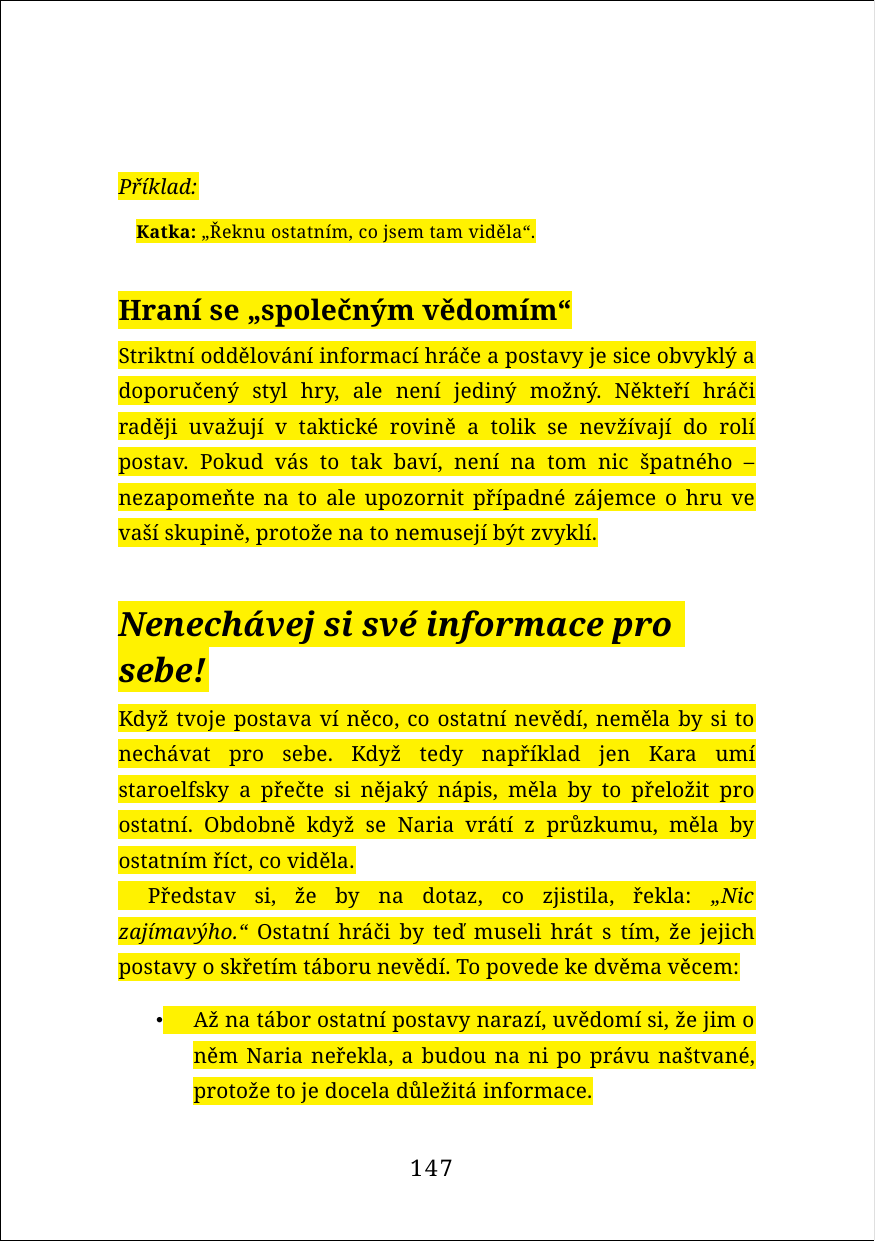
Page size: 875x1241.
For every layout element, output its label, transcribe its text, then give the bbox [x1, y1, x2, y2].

subtitle Nenechávej si své informace pro sebe! [118, 601, 756, 692]
list Až na tábor ostatní postavy narazí, uvědomí si, že jim o něm Naria neřekla, a budou na ni po právu naštvané, protože to je docela důležitá informace. [156, 1006, 756, 1105]
text Když tvoje postava ví něco, co ostatní nevědí, neměla by si to nechávat pro sebe. Když tedy například jen Kara umí staroelfsky a přečte si nějaký nápis, měla by to přeložit pro ostatní. Obdobně když se Naria vrátí z průzkumu, měla by ostatním říct, co viděla. Představ si, že by na dotaz, co zjistila, řekla: „Nic zajímavýho.“ Ostatní hráči by teď museli hrát s tím, že jejich postavy o skřetím táboru nevědí. To povede ke dvěma věcem: [118, 704, 756, 981]
text Striktní oddělování informací hráče a postavy je sice obvyklý a doporučený styl hry, ale není jediný možný. Někteří hráči raději uvažují v taktické rovině a tolik se nevžívají do rolí postav. Pokud vás to tak baví, není na tom nic špatného – nezapomeňte na to ale upozornit případné zájemce o hru ve vaší skupině, protože na to nemusejí být zvyklí. [118, 341, 756, 547]
subtitle Hraní se „společným vědomím“ [118, 291, 756, 329]
text Katka: „Řeknu ostatním, co jsem tam viděla“. [136, 219, 756, 243]
text Příklad: [118, 172, 756, 200]
